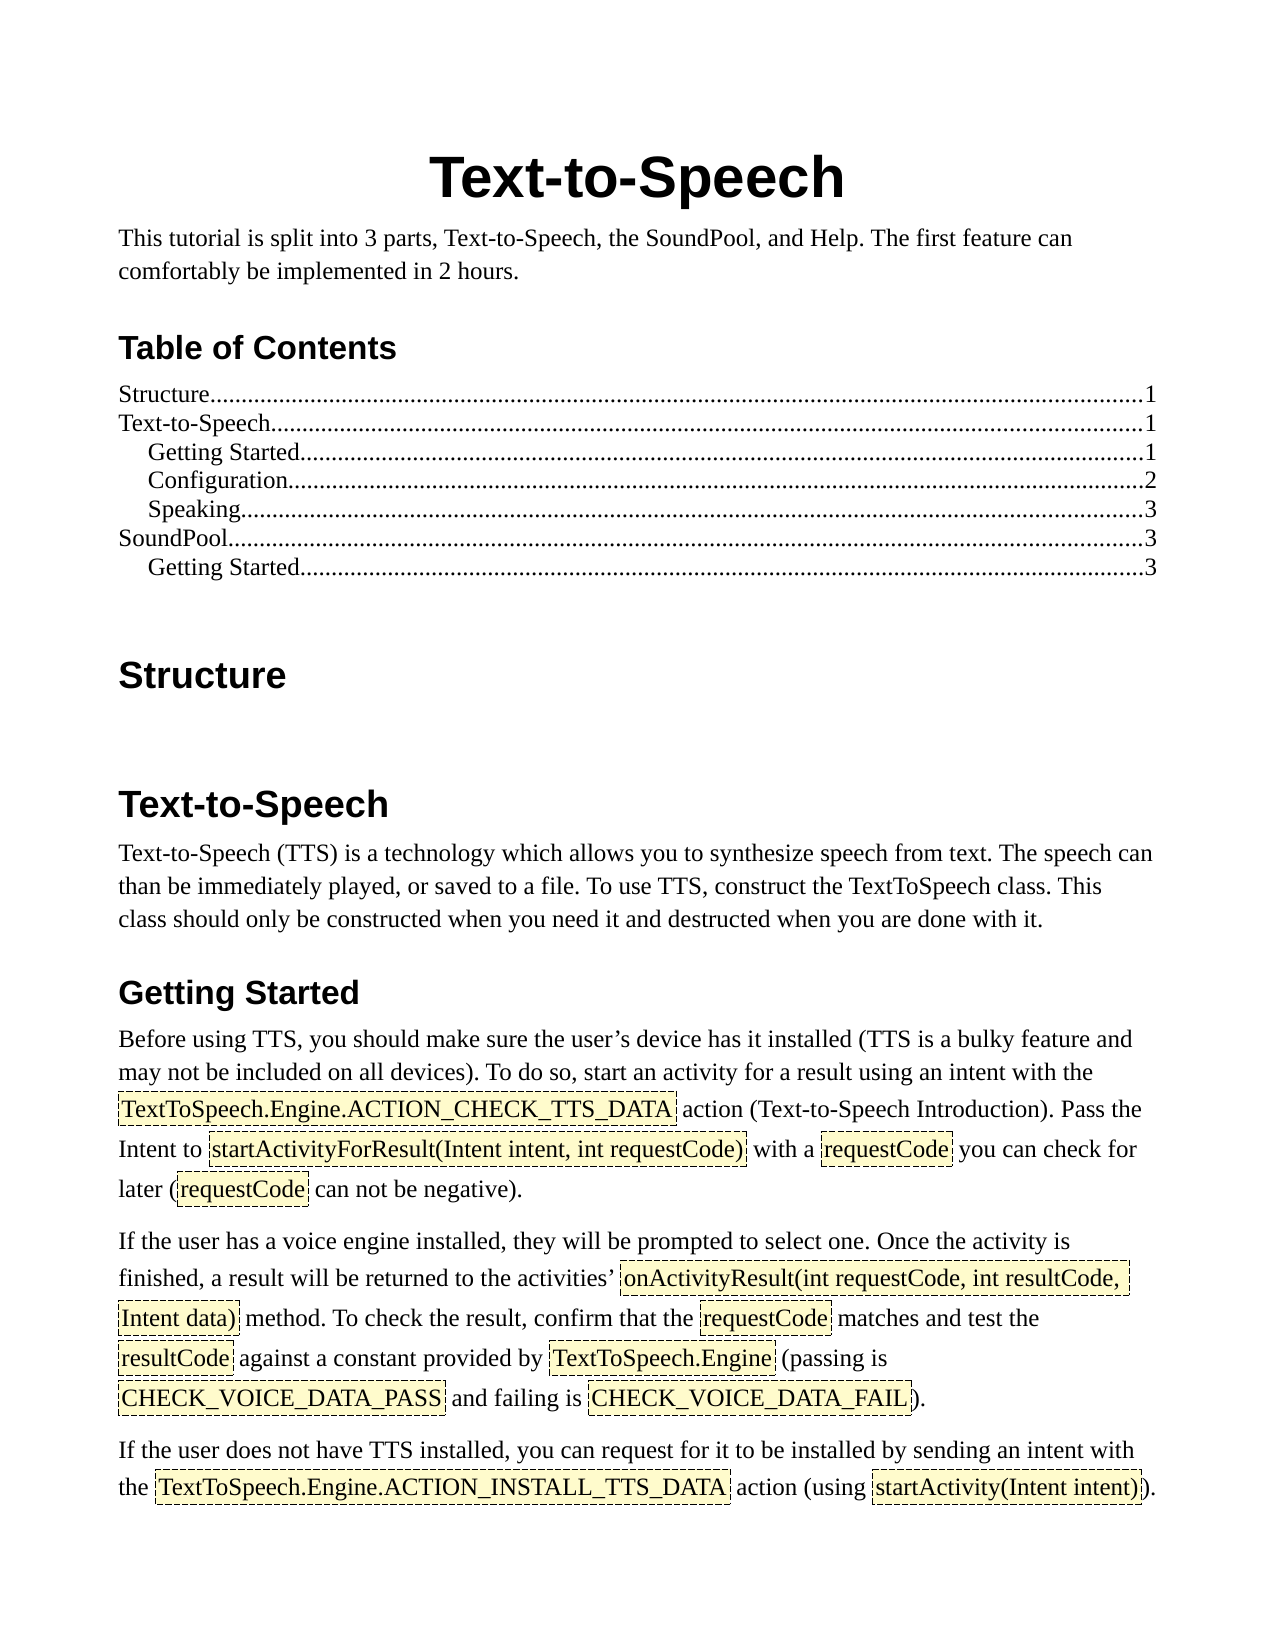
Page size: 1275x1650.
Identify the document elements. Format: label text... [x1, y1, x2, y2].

text Getting Started 1 [148, 437, 1157, 466]
text Text-to-Speech (TTS) is a technology which allows you to synthesize speech from text. The speech can than be immediately played, or saved to a file. To use TTS, construct the TextToSpeech class. This class should only be constructed when you need it and destructed when you are done with it. [118, 838, 1157, 933]
subtitle Structure [118, 653, 1157, 697]
text SoundPool 3 [118, 523, 1157, 552]
text Before using TTS, you should make sure the user’s device has it installed (TTS is a bulky feature and may not be included on all devices). To do so, start an activity for a result using an intent with the TextToSpeech.Engine.ACTION_CHECK_TTS_DATA action (Text-to-Speech Introduction). Pass the Intent to startActivityForResult(Intent intent, int requestCode) with a requestCode you can check for later (requestCode can not be negative). [118, 1024, 1157, 1206]
text Getting Started 3 [148, 552, 1157, 581]
subtitle Text-to-Speech [118, 782, 1157, 826]
text If the user does not have TTS installed, you can request for it to be installed by sending an intent with the TextToSpeech.Engine.ACTION_INSTALL_TTS_DATA action (using startActivity(Intent intent)). [118, 1435, 1157, 1504]
subtitle Getting Started [118, 972, 1157, 1011]
text Configuration 2 [148, 466, 1157, 494]
text Text-to-Speech 1 [118, 408, 1157, 437]
title Text-to-Speech [118, 143, 1157, 210]
subtitle Table of Contents [118, 328, 1157, 367]
text If the user has a voice engine installed, they will be prompted to select one. Once the activity is finished, a result will be returned to the activities’ onActivityResult(int requestCode, int resultCode, Intent data) method. To check the result, confirm that the requestCode matches and test the resultCode against a constant provided by TextToSpeech.Engine (passing is CHECK_VOICE_DATA_PASS and failing is CHECK_VOICE_DATA_FAIL). [118, 1226, 1157, 1415]
text Speaking 3 [148, 494, 1157, 523]
text This tutorial is split into 3 parts, Text-to-Speech, the SoundPool, and Help. The first feature can comfortably be implemented in 2 hours. [118, 223, 1157, 284]
text Structure 1 [118, 379, 1157, 408]
